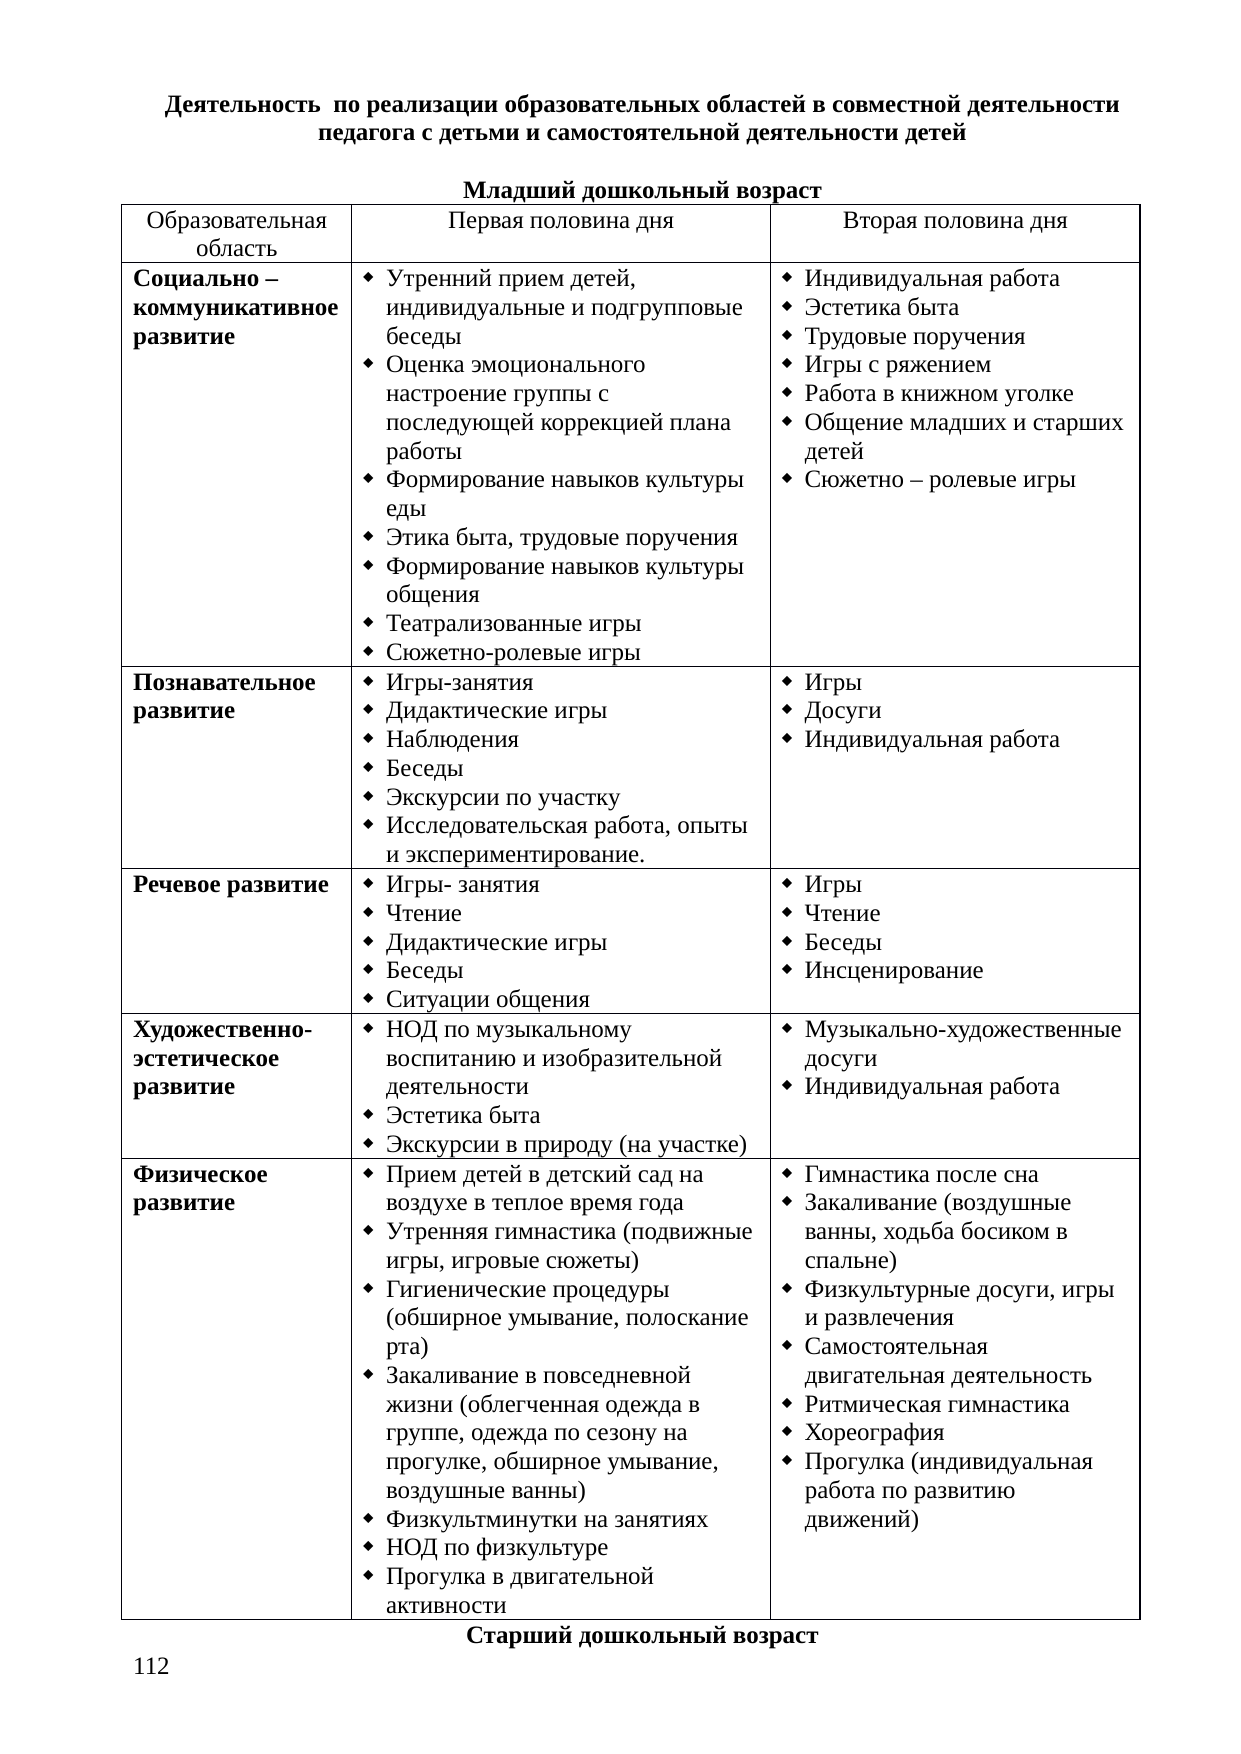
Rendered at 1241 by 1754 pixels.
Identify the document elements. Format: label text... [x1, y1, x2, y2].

table_cell Гимнастика после сна Закаливание (воздушные ванны, ходьба босиком в спальне) Физкультурные досуги, игры и развлечения Самостоятельная двигательная деятельность Ритмическая гимнастика Хореография Прогулка (индивидуальная работа по развитию движений) [771, 1159, 1139, 1619]
table_cell Игры-занятия Дидактические игры Наблюдения Беседы Экскурсии по участку Исследовательская работа, опыты и экспериментирование. [352, 667, 770, 868]
table_cell Социально – коммуникативное развитие [122, 263, 351, 666]
text Деятельность по реализации образовательных областей в совместной деятельности педагога с детьми и самостоятельной деятельности детей [133, 89, 1152, 146]
text Младший дошкольный возраст [133, 175, 1152, 204]
table_cell Музыкально-художественные досуги Индивидуальная работа [771, 1014, 1139, 1158]
table_cell Утренний прием детей, индивидуальные и подгрупповые беседы Оценка эмоционального настроение группы с последующей коррекцией плана работы Формирование навыков культуры еды Этика быта, трудовые поручения Формирование навыков культуры общения Театрализованные игры Сюжетно-ролевые игры [352, 263, 770, 666]
table_header Образовательная область [122, 205, 351, 262]
table_header Первая половина дня [352, 205, 770, 262]
table_cell Игры- занятия Чтение Дидактические игры Беседы Ситуации общения [352, 869, 770, 1013]
table_cell Познавательное развитие [122, 667, 351, 868]
table_cell Художественно-эстетическое развитие [122, 1014, 351, 1158]
table_cell Физическое развитие [122, 1159, 351, 1619]
table_cell Прием детей в детский сад на воздухе в теплое время года Утренняя гимнастика (подвижные игры, игровые сюжеты) Гигиенические процедуры (обширное умывание, полоскание рта) Закаливание в повседневной жизни (облегченная одежда в группе, одежда по сезону на прогулке, обширное умывание, воздушные ванны) Физкультминутки на занятиях НОД по физкультуре Прогулка в двигательной активности [352, 1159, 770, 1619]
table_cell Речевое развитие [122, 869, 351, 1013]
table_header Вторая половина дня [771, 205, 1139, 262]
table_cell Индивидуальная работа Эстетика быта Трудовые поручения Игры с ряжением Работа в книжном уголке Общение младших и старших детей Сюжетно – ролевые игры [771, 263, 1139, 666]
text Старший дошкольный возраст [133, 1620, 1152, 1648]
table_cell НОД по музыкальному воспитанию и изобразительной деятельности Эстетика быта Экскурсии в природу (на участке) [352, 1014, 770, 1158]
table_cell Игры Досуги Индивидуальная работа [771, 667, 1139, 868]
table_cell Игры Чтение Беседы Инсценирование [771, 869, 1139, 1013]
